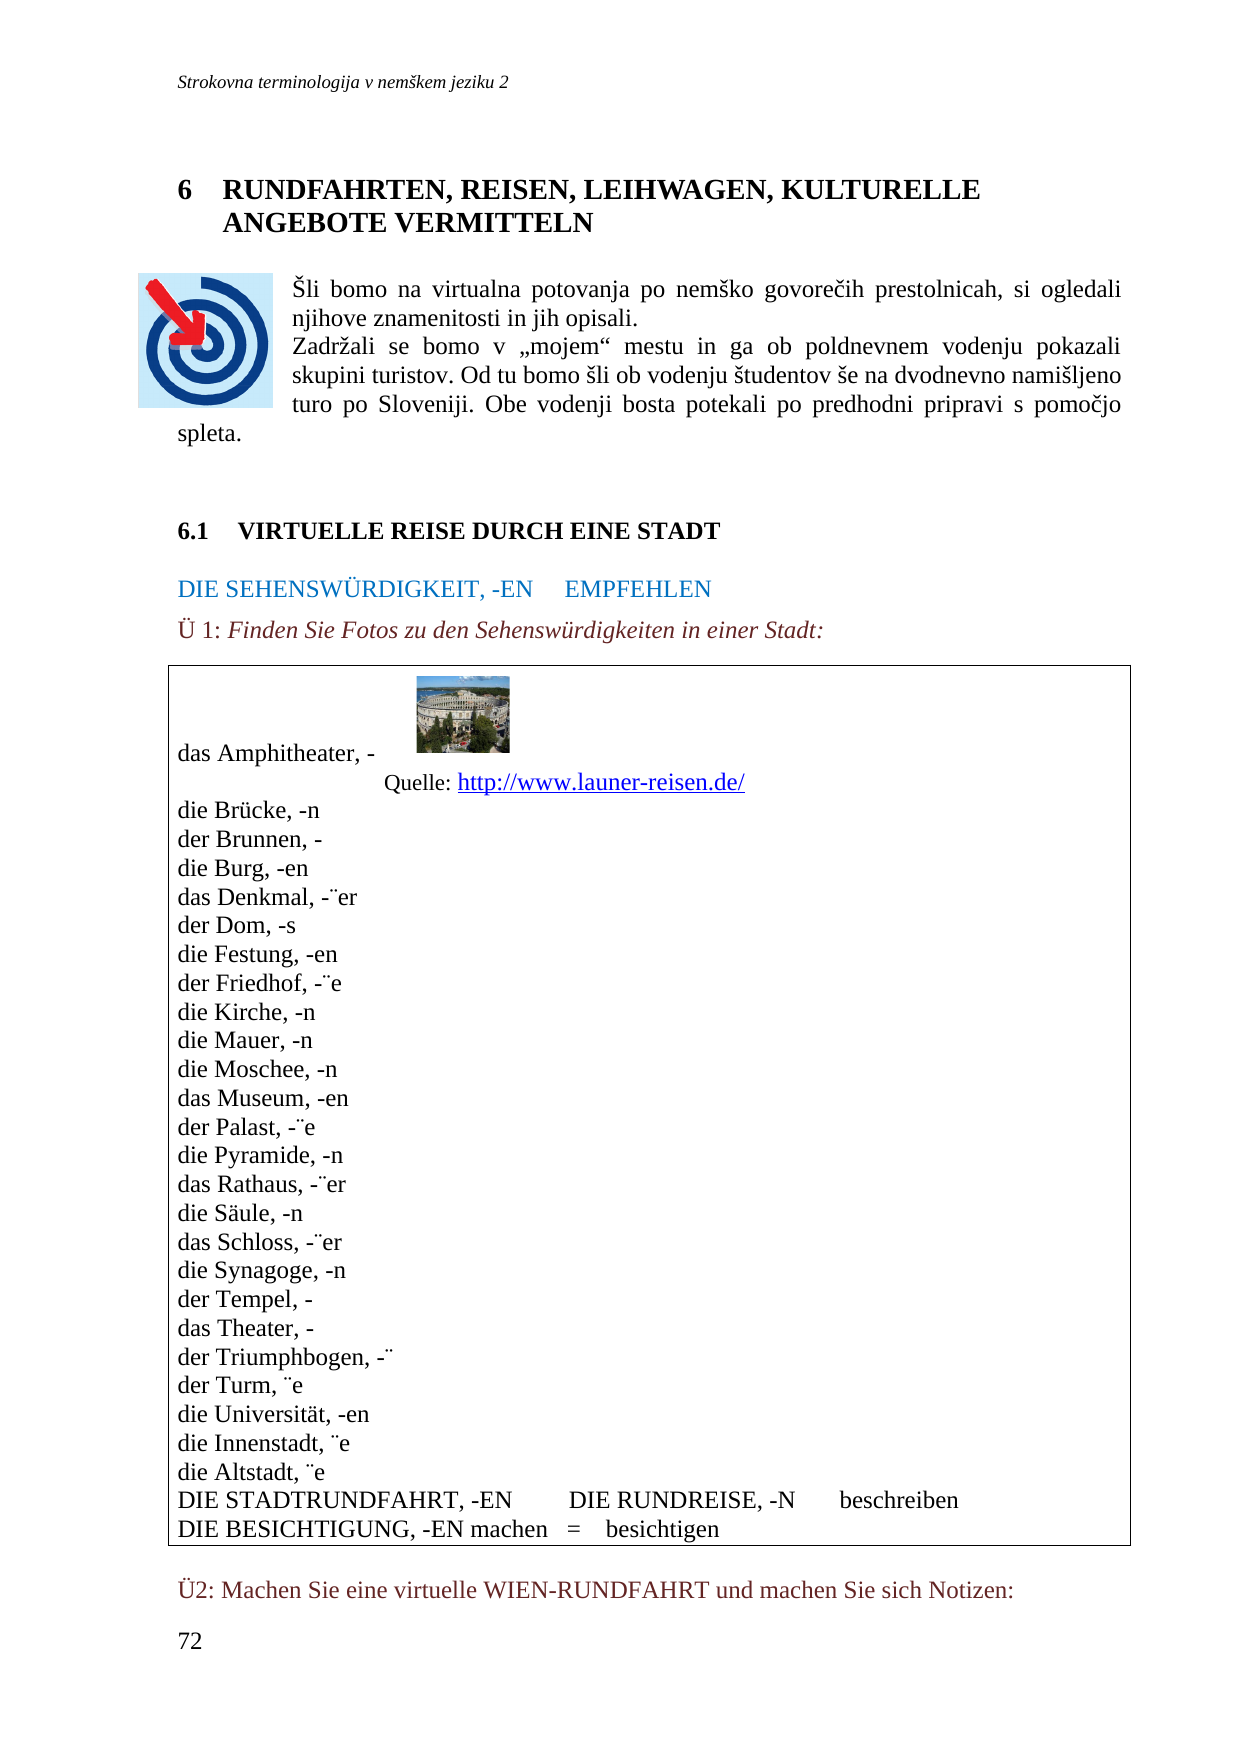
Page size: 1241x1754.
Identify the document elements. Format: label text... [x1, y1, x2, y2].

text der Brunnen, - [177, 824, 1122, 853]
subtitle VIRTUELLE REISE DURCH EINE STADT [177, 516, 1122, 545]
text Šli bomo na virtualna potovanja po nemško govorečih prestolnicah, si ogledali njihove znamenitosti in jih opisali. [273, 274, 1122, 331]
text die Festung, -en [177, 939, 1122, 968]
text die Altstadt, ¨e [177, 1457, 1122, 1485]
text die Kirche, -n [177, 997, 1122, 1025]
text das Theater, - [177, 1313, 1122, 1342]
text das Denkmal, -¨er [177, 882, 1122, 910]
text die Pyramide, -n [177, 1140, 1122, 1169]
text das Amphitheater, - Quelle: http://www.launer-reisen.de/ [169, 666, 1130, 795]
picture [416, 676, 510, 753]
text DIE BESICHTIGUNG, -EN machen = besichtigen [169, 1511, 1130, 1545]
text der Dom, -s [177, 910, 1122, 939]
text die Moschee, -n [177, 1054, 1122, 1083]
text Zadržali se bomo v „mojem“ mestu in ga ob poldnevnem vodenju pokazali skupini turistov. Od tu bomo šli ob vodenju študentov še na dvodnevno namišljeno turo po Sloveniji. Obe vodenji bosta potekali po predhodni pripravi s pomočjo spleta. [177, 331, 1122, 446]
text die Universität, -en [177, 1399, 1122, 1428]
text die Säule, -n [177, 1198, 1122, 1227]
text die Brücke, -n [177, 795, 1122, 824]
text das Rathaus, -¨er [177, 1169, 1122, 1198]
text der Friedhof, -¨e [177, 968, 1122, 997]
text der Tempel, - [177, 1284, 1122, 1313]
text Ü 1: Finden Sie Fotos zu den Sehenswürdigkeiten in einer Stadt: [177, 615, 1122, 644]
picture [138, 273, 273, 408]
text die Innenstadt, ¨e [177, 1428, 1122, 1457]
text der Turm, ¨e [177, 1370, 1122, 1399]
text das Museum, -en [177, 1083, 1122, 1112]
text der Triumphbogen, -¨ [177, 1342, 1122, 1370]
subtitle RUNDFAHRTEN, REISEN, LEIHWAGEN, KULTURELLE ANGEBOTE VERMITTELN [177, 172, 1122, 239]
text DIE SEHENSWÜRDIGKEIT, -EN EMPFEHLEN [177, 574, 1122, 602]
text die Synagoge, -n [177, 1255, 1122, 1284]
text der Palast, -¨e [177, 1112, 1122, 1140]
text DIE STADTRUNDFAHRT, -EN DIE RUNDREISE, -N beschreiben [177, 1485, 1122, 1511]
text die Mauer, -n [177, 1025, 1122, 1054]
text das Schloss, -¨er [177, 1227, 1122, 1255]
text Ü2: Machen Sie eine virtuelle WIEN-RUNDFAHRT und machen Sie sich Notizen: [177, 1575, 1122, 1603]
text die Burg, -en [177, 853, 1122, 882]
